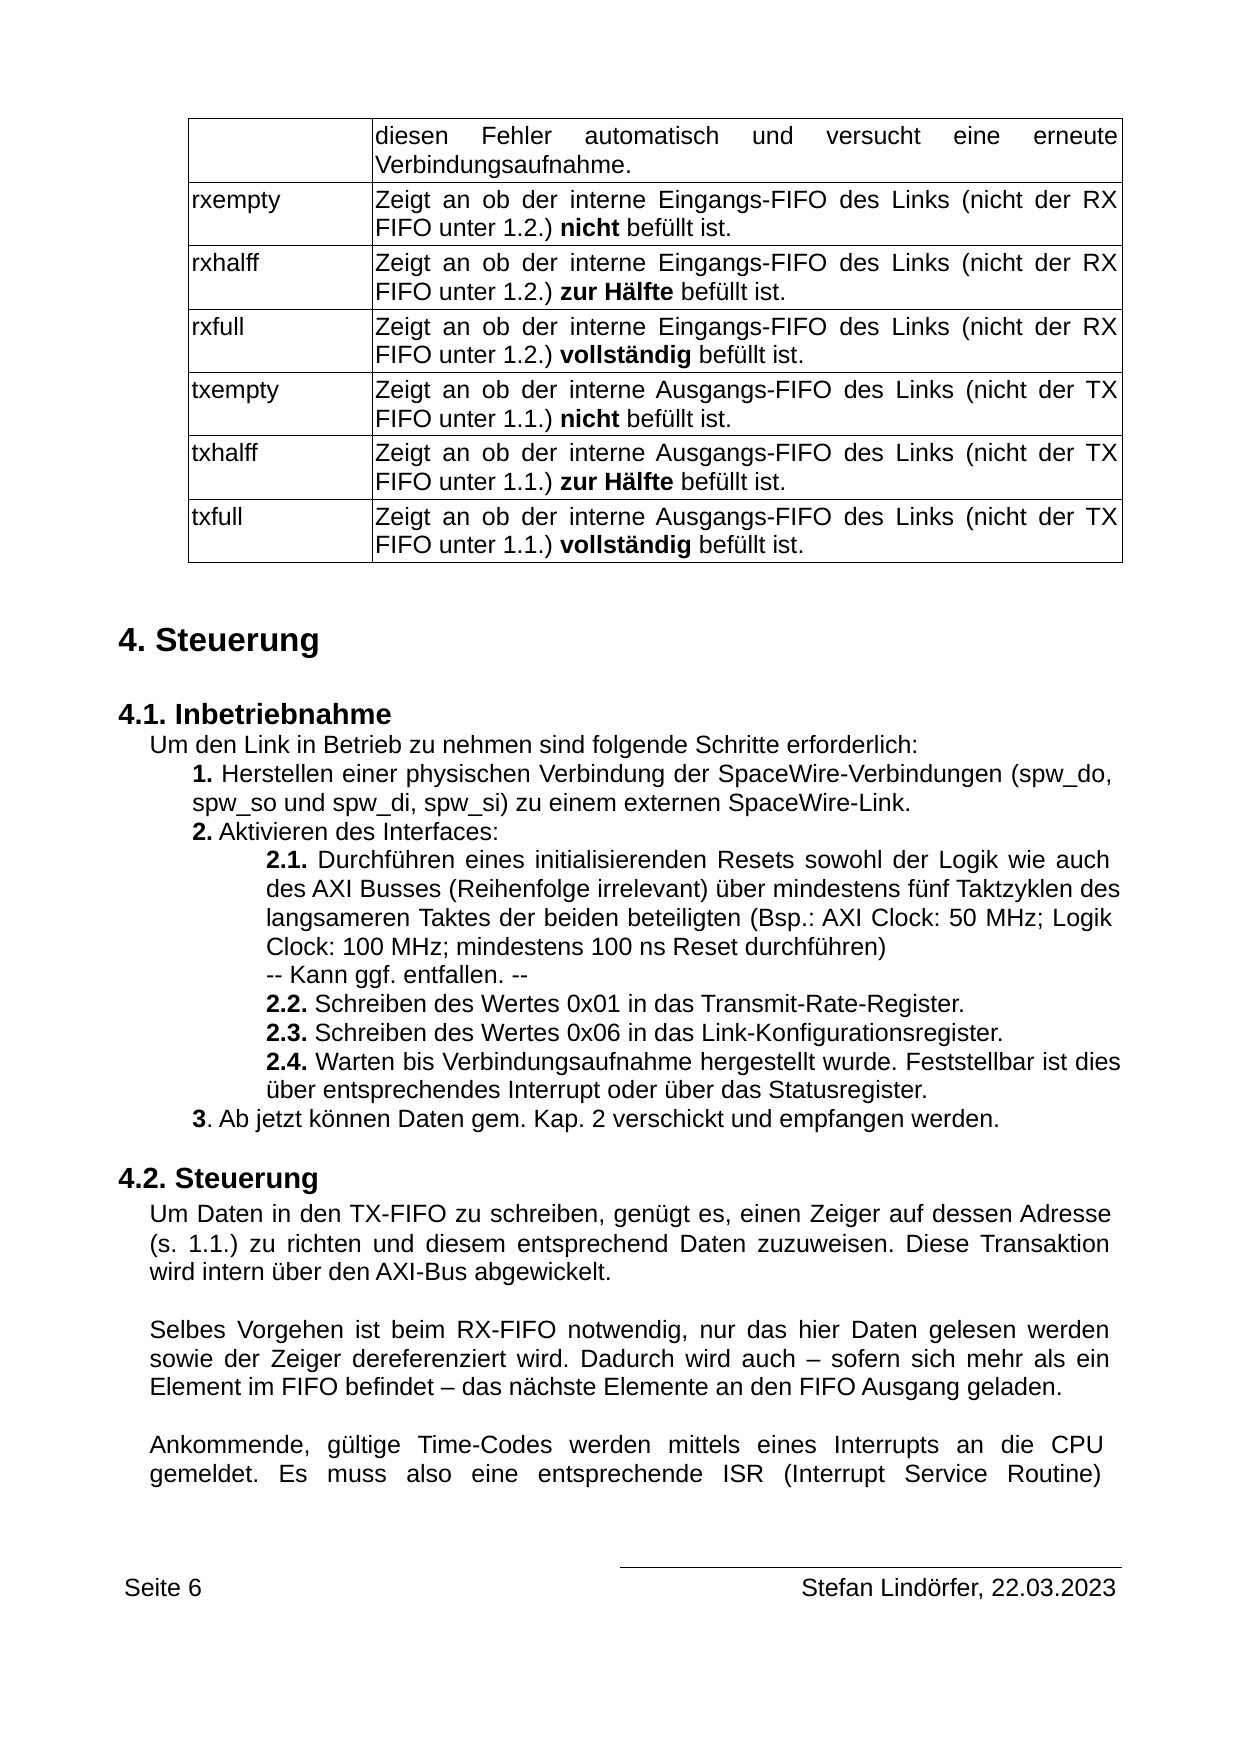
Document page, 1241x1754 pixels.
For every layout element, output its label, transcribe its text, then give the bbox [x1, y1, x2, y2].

table_cell rxfull [189, 310, 372, 372]
table_cell Zeigt an ob der interne Eingangs-FIFO des Links (nicht der RX FIFO unter 1.2.) vollständig befüllt ist. [373, 310, 1122, 372]
table_cell txhalff [189, 436, 372, 499]
text 1. Herstellen einer physischen Verbindung der SpaceWire-Verbindungen (spw_do, spw_so und spw_di, spw_si) zu einem externen SpaceWire-Link. [118, 759, 1122, 816]
text -- Kann ggf. entfallen. -- [118, 960, 1122, 989]
text 3. Ab jetzt können Daten gem. Kap. 2 verschickt und empfangen werden. [118, 1104, 1122, 1133]
text 4.2. Steuerung [118, 1161, 1122, 1195]
table_cell txempty [189, 373, 372, 435]
text Um Daten in den TX-FIFO zu schreiben, genügt es, einen Zeiger auf dessen Adresse (s. 1.1.) zu richten und diesem entsprechend Daten zuzuweisen. Diese Transaktion wird intern über den AXI-Bus abgewickelt. [118, 1195, 1122, 1286]
table_cell Zeigt an ob der interne Ausgangs-FIFO des Links (nicht der TX FIFO unter 1.1.) nicht befüllt ist. [373, 373, 1122, 435]
text Selbes Vorgehen ist beim RX-FIFO notwendig, nur das hier Daten gelesen werden sowie der Zeiger dereferenziert wird. Dadurch wird auch – sofern sich mehr als ein Element im FIFO befindet – das nächste Elemente an den FIFO Ausgang geladen. [118, 1315, 1122, 1401]
text 2. Aktivieren des Interfaces: [118, 816, 1122, 845]
text 2.3. Schreiben des Wertes 0x06 in das Link-Konfigurationsregister. [118, 1018, 1122, 1046]
text 2.1. Durchführen eines initialisierenden Resets sowohl der Logik wie auch des AXI Busses (Reihenfolge irrelevant) über mindestens fünf Taktzyklen des langsameren Taktes der beiden beteiligten (Bsp.: AXI Clock: 50 MHz; Logik Clock: 100 MHz; mindestens 100 ns Reset durchführen) [118, 845, 1122, 960]
table_cell txfull [189, 500, 372, 562]
table_cell rxhalff [189, 246, 372, 308]
text 2.2. Schreiben des Wertes 0x01 in das Transmit-Rate-Register. [118, 989, 1122, 1018]
table_cell Zeigt an ob der interne Ausgangs-FIFO des Links (nicht der TX FIFO unter 1.1.) vollständig befüllt ist. [373, 500, 1122, 562]
table_cell rxempty [189, 183, 372, 245]
text Ankommende, gültige Time-Codes werden mittels eines Interrupts an die CPU gemeldet. Es muss also eine entsprechende ISR (Interrupt Service Routine) [118, 1430, 1122, 1487]
text 4. Steuerung [118, 620, 1122, 658]
table_cell [189, 119, 372, 182]
text Um den Link in Betrieb zu nehmen sind folgende Schritte erforderlich: [118, 730, 1122, 759]
table_cell Zeigt an ob der interne Eingangs-FIFO des Links (nicht der RX FIFO unter 1.2.) nicht befüllt ist. [373, 183, 1122, 245]
table_cell Zeigt an ob der interne Eingangs-FIFO des Links (nicht der RX FIFO unter 1.2.) zur Hälfte befüllt ist. [373, 246, 1122, 308]
text 2.4. Warten bis Verbindungsaufnahme hergestellt wurde. Feststellbar ist dies über entsprechendes Interrupt oder über das Statusregister. [118, 1046, 1122, 1104]
text 4.1. Inbetriebnahme [118, 697, 1122, 730]
table_cell Zeigt an ob der interne Ausgangs-FIFO des Links (nicht der TX FIFO unter 1.1.) zur Hälfte befüllt ist. [373, 436, 1122, 499]
table_cell diesen Fehler automatisch und versucht eine erneute Verbindungsaufnahme. [373, 119, 1122, 182]
